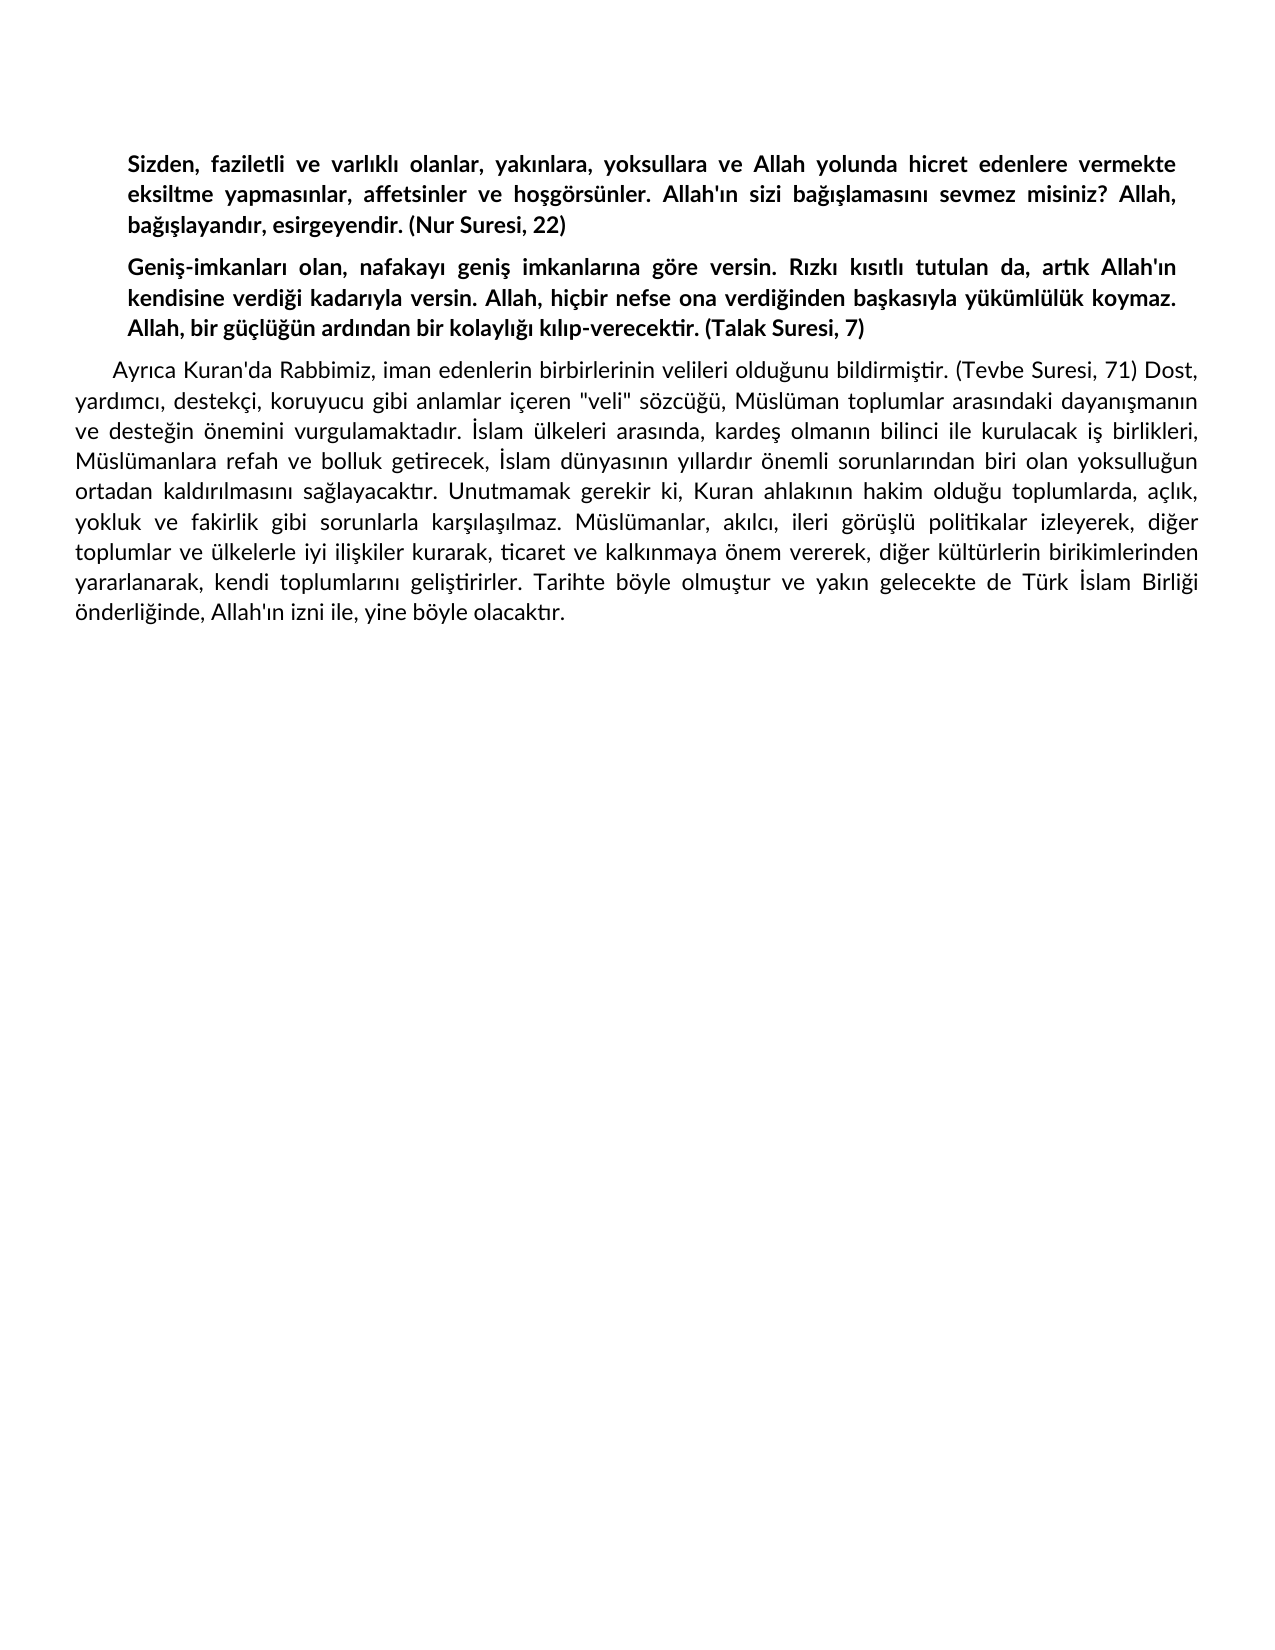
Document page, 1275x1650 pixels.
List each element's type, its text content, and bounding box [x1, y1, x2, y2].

text Ayrıca Kuran'da Rabbimiz, iman edenlerin birbirlerinin velileri olduğunu bildirmiştir. (Tevbe Suresi, 71) Dost, yardımcı, destekçi, koruyucu gibi anlamlar içeren "veli" sözcüğü, Müslüman toplumlar arasındaki dayanışmanın ve desteğin önemini vurgulamaktadır. İslam ülkeleri arasında, kardeş olmanın bilinci ile kurulacak iş birlikleri, Müslümanlara refah ve bolluk getirecek, İslam dünyasının yıllardır önemli sorunlarından biri olan yoksulluğun ortadan kaldırılmasını sağlayacaktır. Unutmamak gerekir ki, Kuran ahlakının hakim olduğu toplumlarda, açlık, yokluk ve fakirlik gibi sorunlarla karşılaşılmaz. Müslümanlar, akılcı, ileri görüşlü politikalar izleyerek, diğer toplumlar ve ülkelerle iyi ilişkiler kurarak, ticaret ve kalkınmaya önem vererek, diğer kültürlerin birikimlerinden yararlanarak, kendi toplumlarını geliştirirler. Tarihte böyle olmuştur ve yakın gelecekte de Türk İslam Birliği önderliğinde, Allah'ın izni ile, yine böyle olacaktır. [75, 356, 1200, 625]
text Geniş-imkanları olan, nafakayı geniş imkanlarına göre versin. Rızkı kısıtlı tutulan da, artık Allah'ın kendisine verdiği kadarıyla versin. Allah, hiçbir nefse ona verdiğinden başkasıyla yükümlülük koymaz. Allah, bir güçlüğün ardından bir kolaylığı kılıp-verecektir. (Talak Suresi, 7) [127, 253, 1177, 341]
text Sizden, faziletli ve varlıklı olanlar, yakınlara, yoksullara ve Allah yolunda hicret edenlere vermekte eksiltme yapmasınlar, affetsinler ve hoşgörsünler. Allah'ın sizi bağışlamasını sevmez misiniz? Allah, bağışlayandır, esirgeyendir. (Nur Suresi, 22) [127, 150, 1177, 238]
